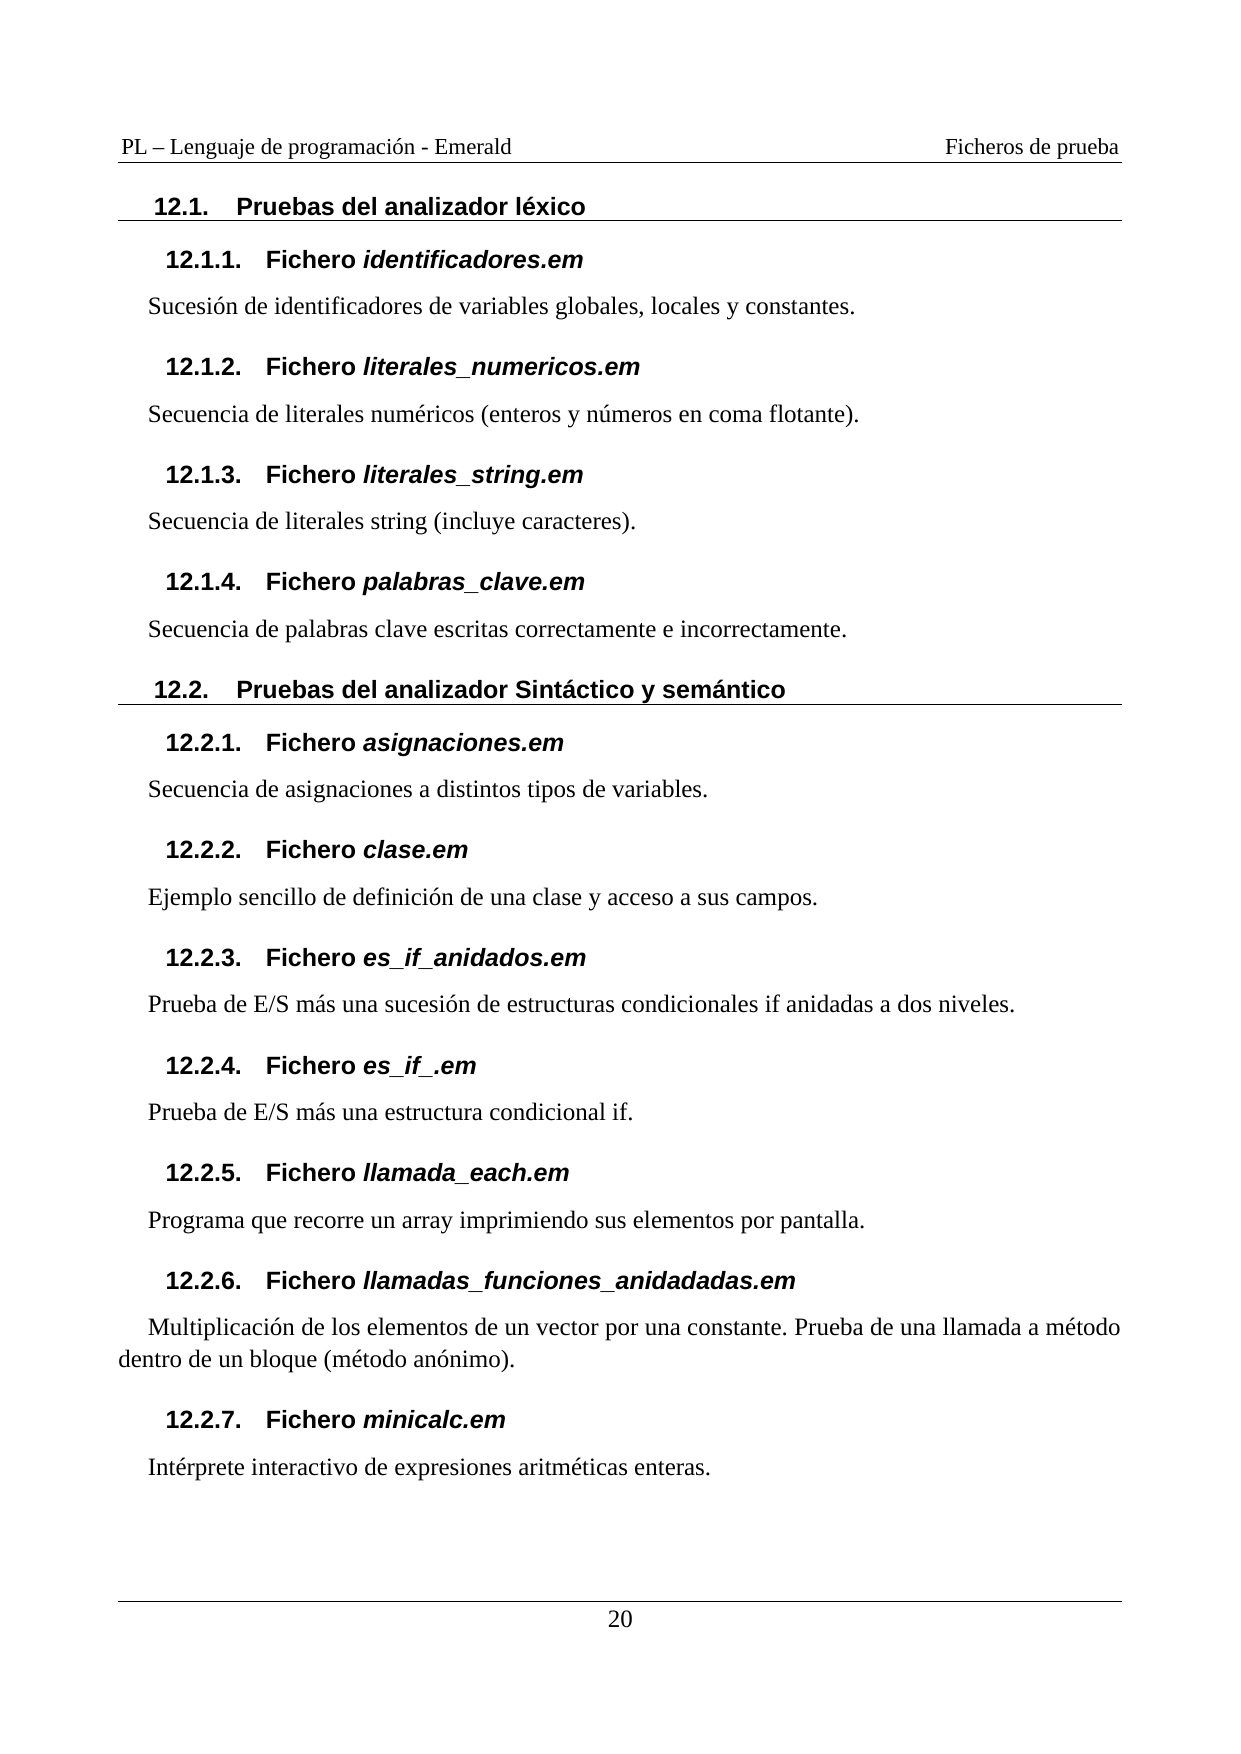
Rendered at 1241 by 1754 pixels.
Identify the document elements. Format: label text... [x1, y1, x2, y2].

text Multiplicación de los elementos de un vector por una constante. Prueba de una llamada a método dentro de un bloque (método anónimo). [118, 1312, 1122, 1373]
subtitle Fichero es_if_.em [118, 1051, 1122, 1079]
text Sucesión de identificadores de variables globales, locales y constantes. [118, 291, 1122, 320]
subtitle Fichero literales_numericos.em [118, 352, 1122, 381]
subtitle Fichero palabras_clave.em [118, 567, 1122, 596]
text Programa que recorre un array imprimiendo sus elementos por pantalla. [118, 1205, 1122, 1233]
subtitle Fichero identificadores.em [118, 244, 1122, 273]
text Secuencia de asignaciones a distintos tipos de variables. [118, 774, 1122, 803]
text Intérprete interactivo de expresiones aritméticas enteras. [118, 1452, 1122, 1480]
text Ejemplo sencillo de definición de una clase y acceso a sus campos. [118, 882, 1122, 911]
text Prueba de E/S más una sucesión de estructuras condicionales if anidadas a dos niveles. [118, 989, 1122, 1018]
subtitle Fichero llamadas_funciones_anidadadas.em [118, 1266, 1122, 1295]
subtitle Fichero literales_string.em [118, 460, 1122, 488]
subtitle Pruebas del analizador léxico [118, 192, 1122, 220]
text Prueba de E/S más una estructura condicional if. [118, 1097, 1122, 1126]
text Secuencia de palabras clave escritas correctamente e incorrectamente. [118, 614, 1122, 643]
subtitle Fichero asignaciones.em [118, 728, 1122, 757]
text Secuencia de literales string (incluye caracteres). [118, 506, 1122, 535]
subtitle Pruebas del analizador Sintáctico y semántico [118, 675, 1122, 704]
subtitle Fichero minicalc.em [118, 1405, 1122, 1434]
subtitle Fichero llamada_each.em [118, 1158, 1122, 1187]
subtitle Fichero es_if_anidados.em [118, 943, 1122, 972]
text Secuencia de literales numéricos (enteros y números en coma flotante). [118, 399, 1122, 427]
subtitle Fichero clase.em [118, 836, 1122, 864]
